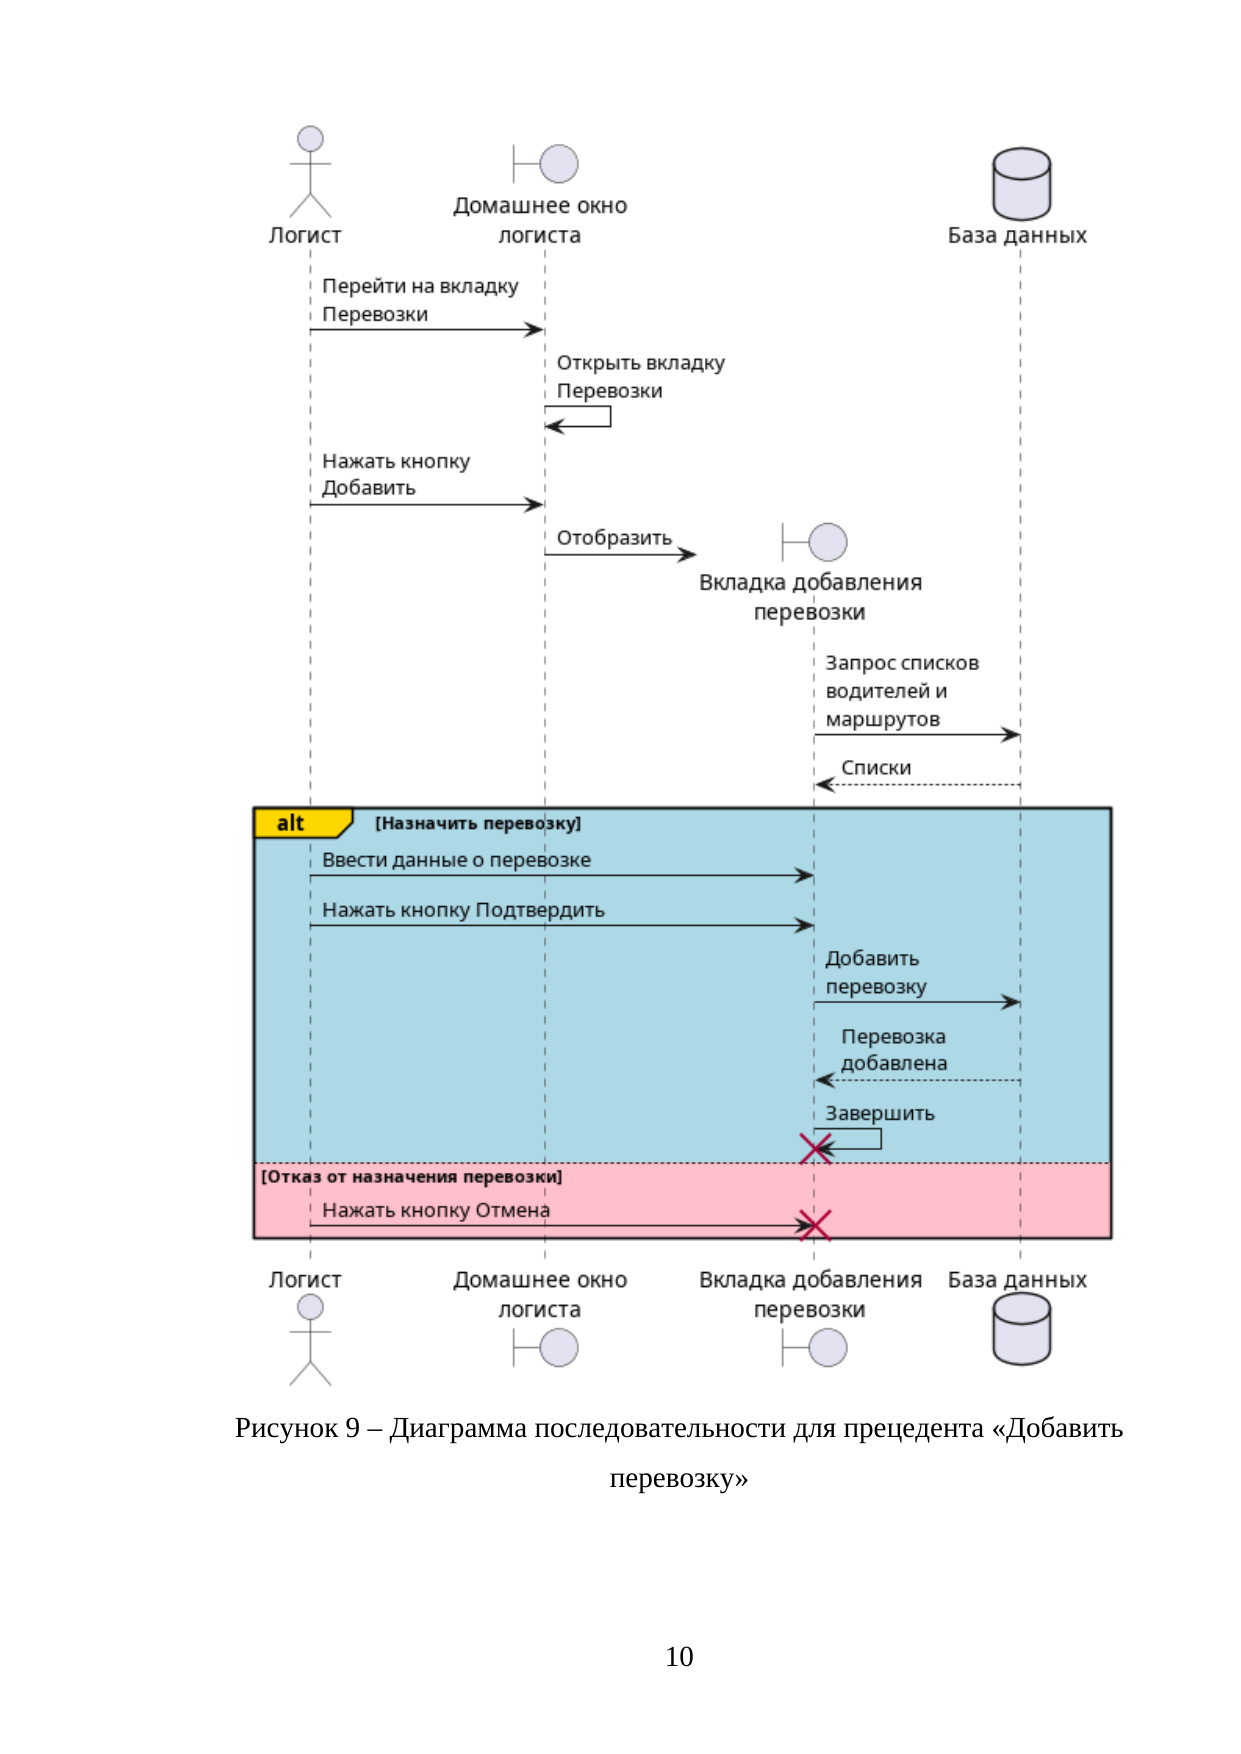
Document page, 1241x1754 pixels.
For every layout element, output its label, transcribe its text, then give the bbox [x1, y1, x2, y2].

picture [238, 118, 1120, 1394]
list Диаграмма последовательности для прецедента «Добавить перевозку» [177, 1410, 1181, 1494]
